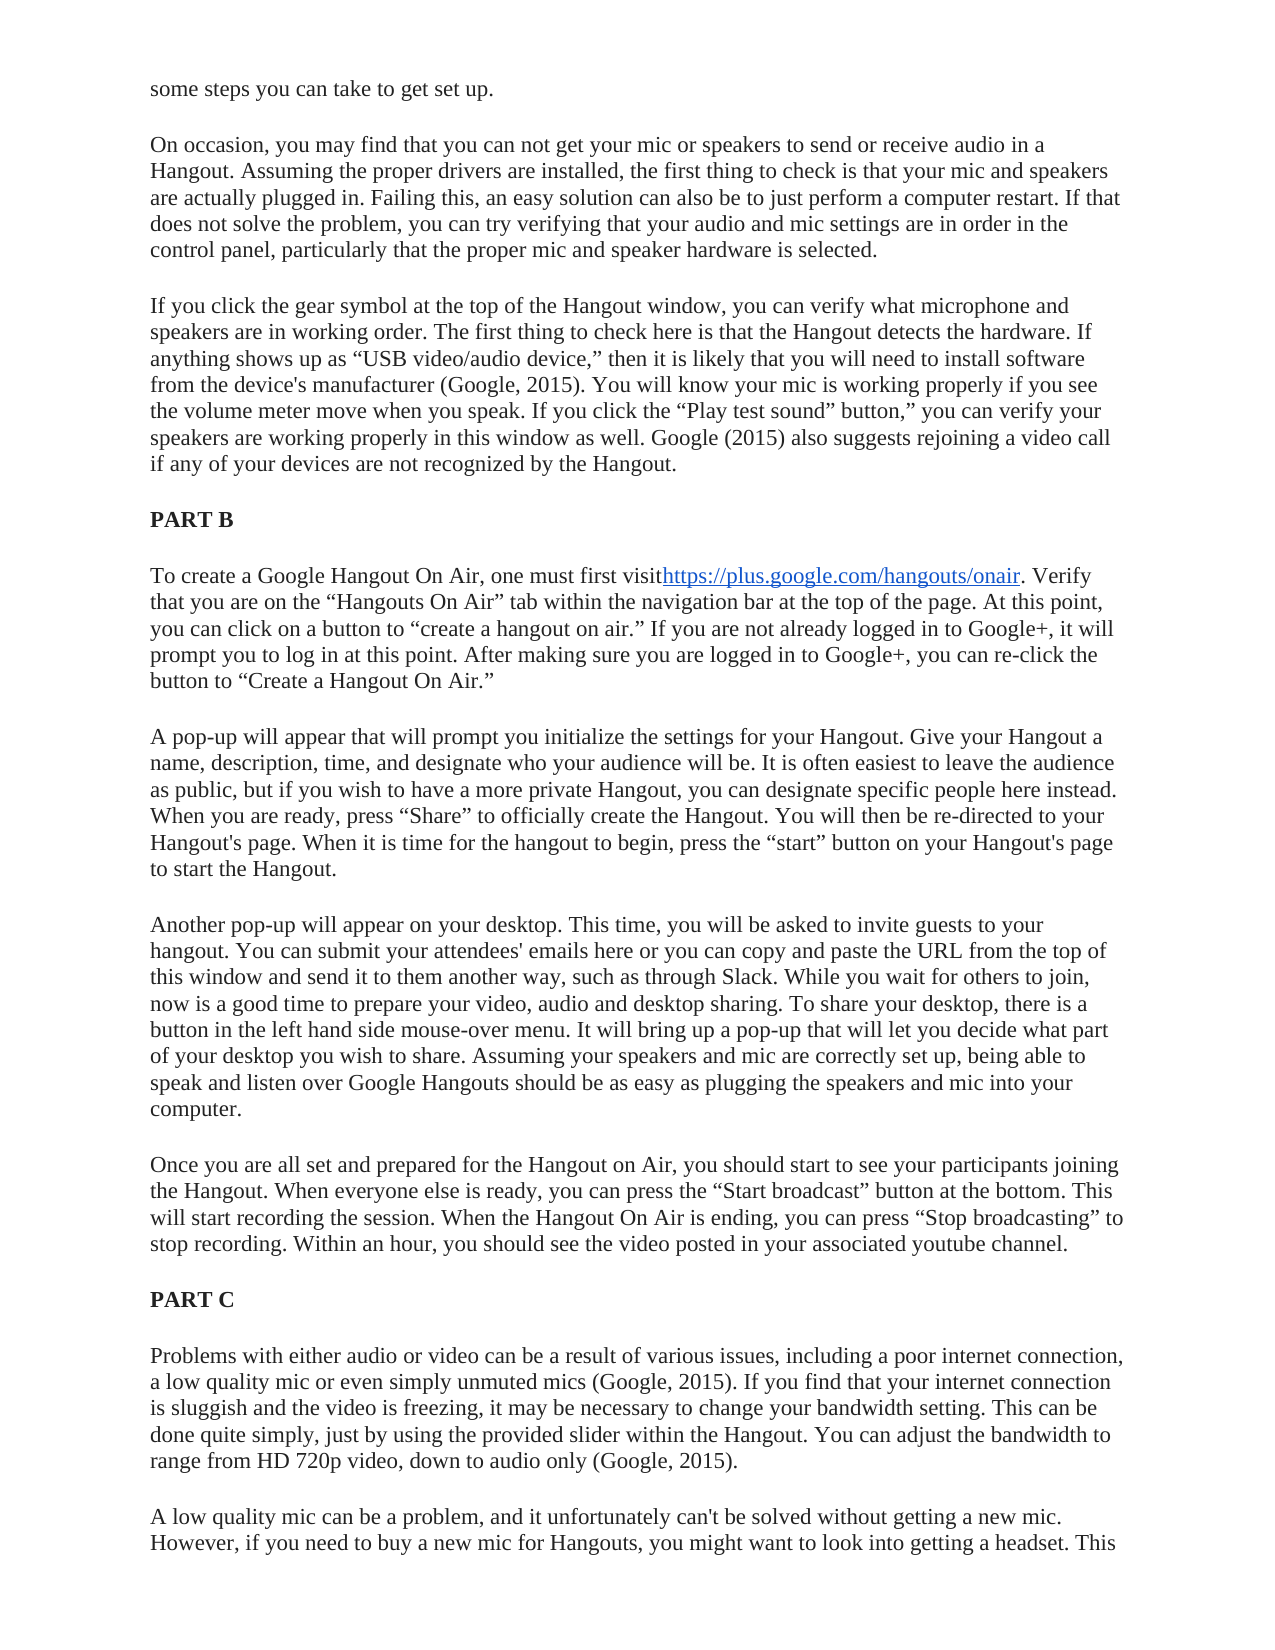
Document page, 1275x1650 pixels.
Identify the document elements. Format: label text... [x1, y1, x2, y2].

text PART B [150, 506, 1125, 532]
text A pop-up will appear that will prompt you initialize the settings for your Hangout. Give your Hangout a name, description, time, and designate who your audience will be. It is often easiest to leave the audience as public, but if you wish to have a more private Hangout, you can designate specific people here instead. When you are ready, press “Share” to officially create the Hangout. You will then be re-directed to your Hangout's page. When it is time for the hangout to begin, press the “start” button on your Hangout's page to start the Hangout. [150, 723, 1125, 881]
text If you click the gear symbol at the top of the Hangout window, you can verify what microphone and speakers are in working order. The first thing to check here is that the Hangout detects the hardware. If anything shows up as “USB video/audio device,” then it is likely that you will need to install software from the device's manufacturer (Google, 2015). You will know your mic is working properly if you see the volume meter move when you speak. If you click the “Play test sound” button,” you can verify your speakers are working properly in this window as well. Google (2015) also suggests rejoining a video call if any of your devices are not recognized by the Hangout. [150, 292, 1125, 477]
text On occasion, you may find that you can not get your mic or speakers to send or receive audio in a Hangout. Assuming the proper drivers are installed, the first thing to check is that your mic and speakers are actually plugged in. Failing this, an easy solution can also be to just perform a computer restart. If that does not solve the problem, you can try verifying that your audio and mic settings are in order in the control panel, particularly that the proper mic and speaker hardware is selected. [150, 131, 1125, 263]
text PART C [150, 1286, 1125, 1312]
text A low quality mic can be a problem, and it unfortunately can't be solved without getting a new mic. However, if you need to buy a new mic for Hangouts, you might want to look into getting a headset. This [150, 1503, 1125, 1556]
text Another pop-up will appear on your desktop. This time, you will be asked to invite guests to your hangout. You can submit your attendees' emails here or you can copy and paste the URL from the top of this window and send it to them another way, such as through Slack. While you wait for others to join, now is a good time to prepare your video, audio and desktop sharing. To share your desktop, there is a button in the left hand side mouse-over menu. It will bring up a pop-up that will let you decide what part of your desktop you wish to share. Assuming your speakers and mic are correctly set up, being able to speak and listen over Google Hangouts should be as easy as plugging the speakers and mic into your computer. [150, 911, 1125, 1122]
text Problems with either audio or video can be a result of various issues, including a poor internet connection, a low quality mic or even simply unmuted mics (Google, 2015). If you find that your internet connection is sluggish and the video is freezing, it may be necessary to change your bandwidth setting. This can be done quite simply, just by using the provided slider within the Hangout. You can adjust the bandwidth to range from HD 720p video, down to audio only (Google, 2015). [150, 1342, 1125, 1473]
text some steps you can take to get set up. [150, 75, 1125, 101]
text Once you are all set and prepared for the Hangout on Air, you should start to see your participants joining the Hangout. When everyone else is ready, you can press the “Start broadcast” button at the bottom. This will start recording the session. When the Hangout On Air is ending, you can press “Stop broadcasting” to stop recording. Within an hour, you should see the video posted in your associated youtube channel. [150, 1151, 1125, 1256]
text To create a Google Hangout On Air, one must first visithttps://plus.google.com/hangouts/onair. Verify that you are on the “Hangouts On Air” tab within the navigation bar at the top of the page. At this point, you can click on a button to “create a hangout on air.” If you are not already logged in to Google+, it will prompt you to log in at this point. After making sure you are logged in to Google+, you can re-click the button to “Create a Hangout On Air.” [150, 562, 1125, 694]
